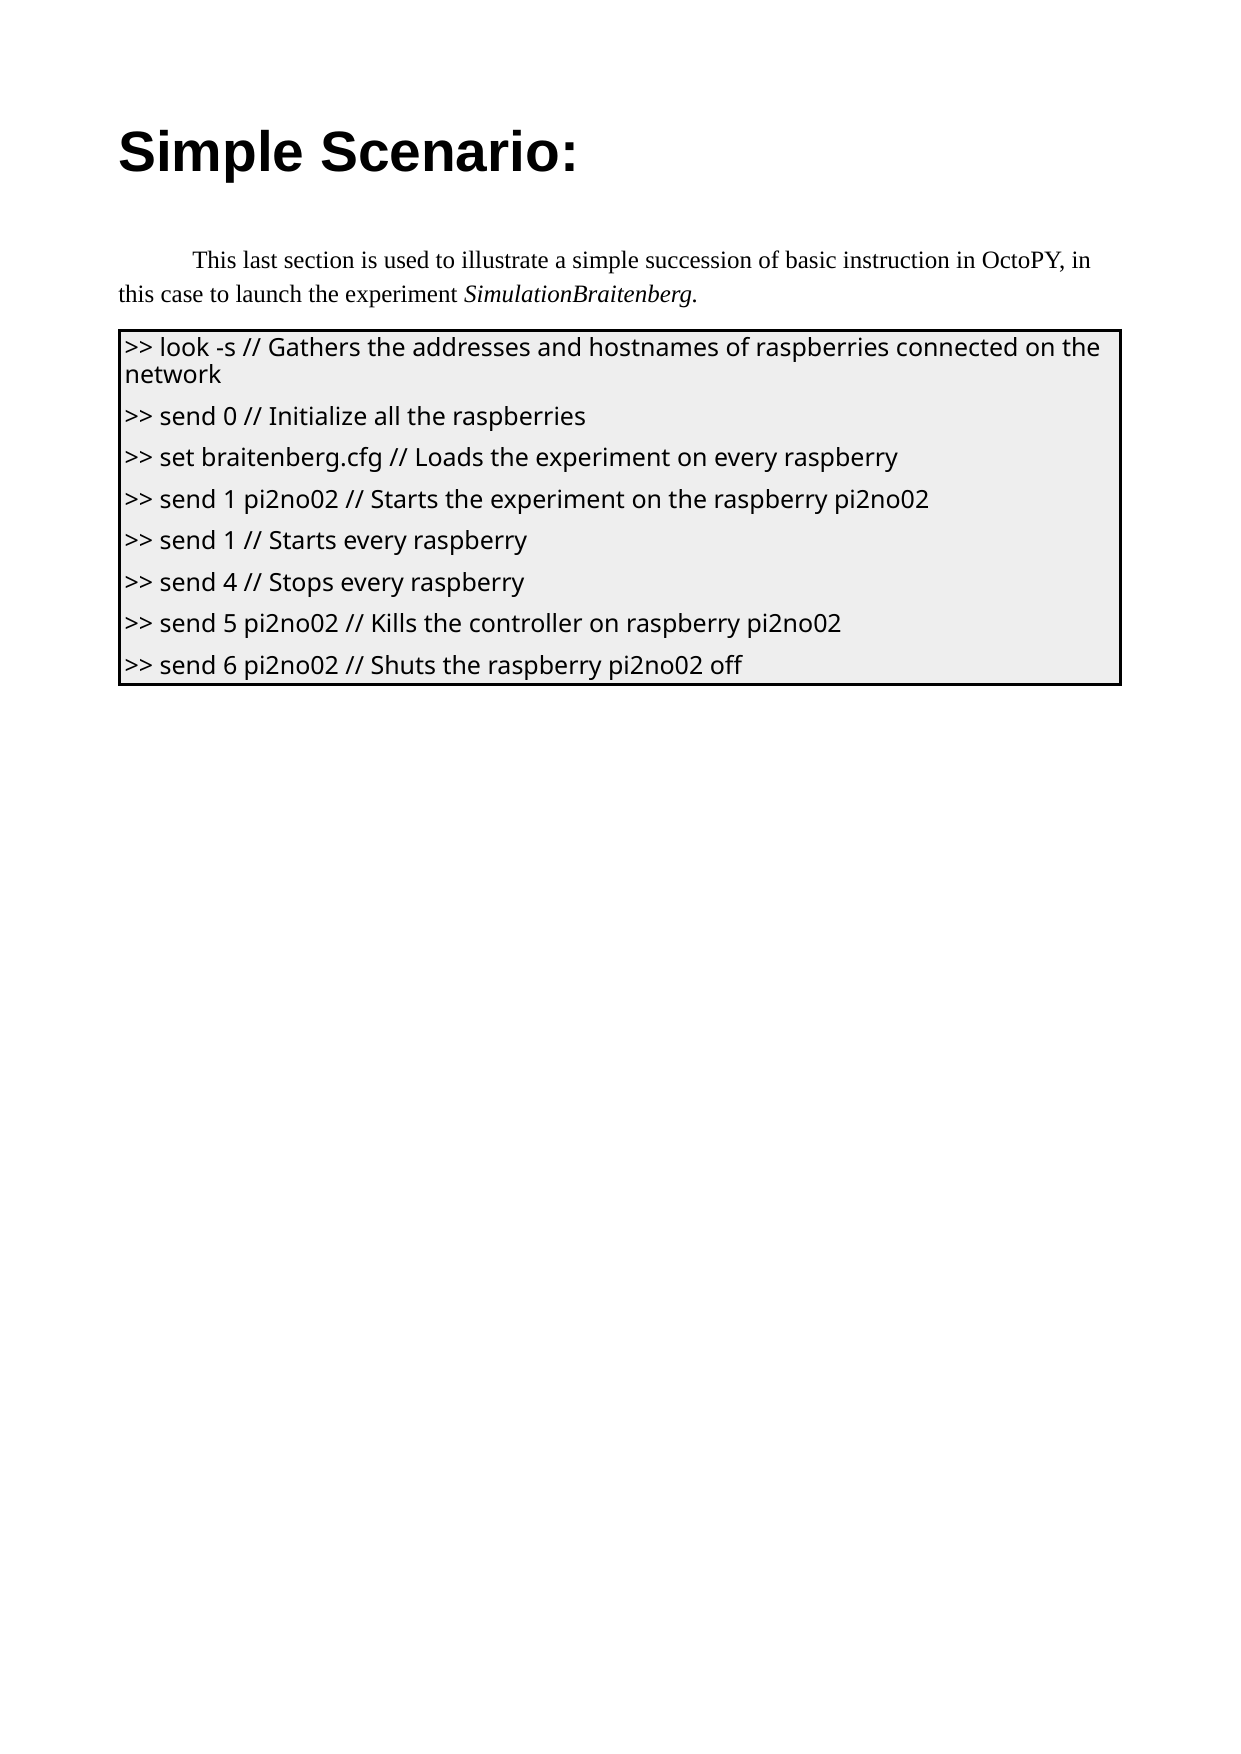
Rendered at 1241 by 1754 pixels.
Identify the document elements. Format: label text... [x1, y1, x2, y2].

text >> send 1 // Starts every raspberry [121, 522, 1119, 555]
subtitle Simple Scenario: [118, 118, 1122, 183]
text >> send 0 // Initialize all the raspberries [121, 397, 1119, 430]
text >> look -s // Gathers the addresses and hostnames of raspberries connected on the network [121, 332, 1119, 389]
text >> send 4 // Stops every raspberry [121, 563, 1119, 597]
text >> set braitenberg.cfg // Loads the experiment on every raspberry [121, 439, 1119, 472]
text This last section is used to illustrate a simple succession of basic instruction in OctoPY, in this case to launch the experiment SimulationBraitenberg. [118, 245, 1122, 308]
text >> send 1 pi2no02 // Starts the experiment on the raspberry pi2no02 [121, 480, 1119, 513]
text >> send 6 pi2no02 // Shuts the raspberry pi2no02 off [121, 647, 1119, 683]
text >> send 5 pi2no02 // Kills the controller on raspberry pi2no02 [121, 605, 1119, 638]
